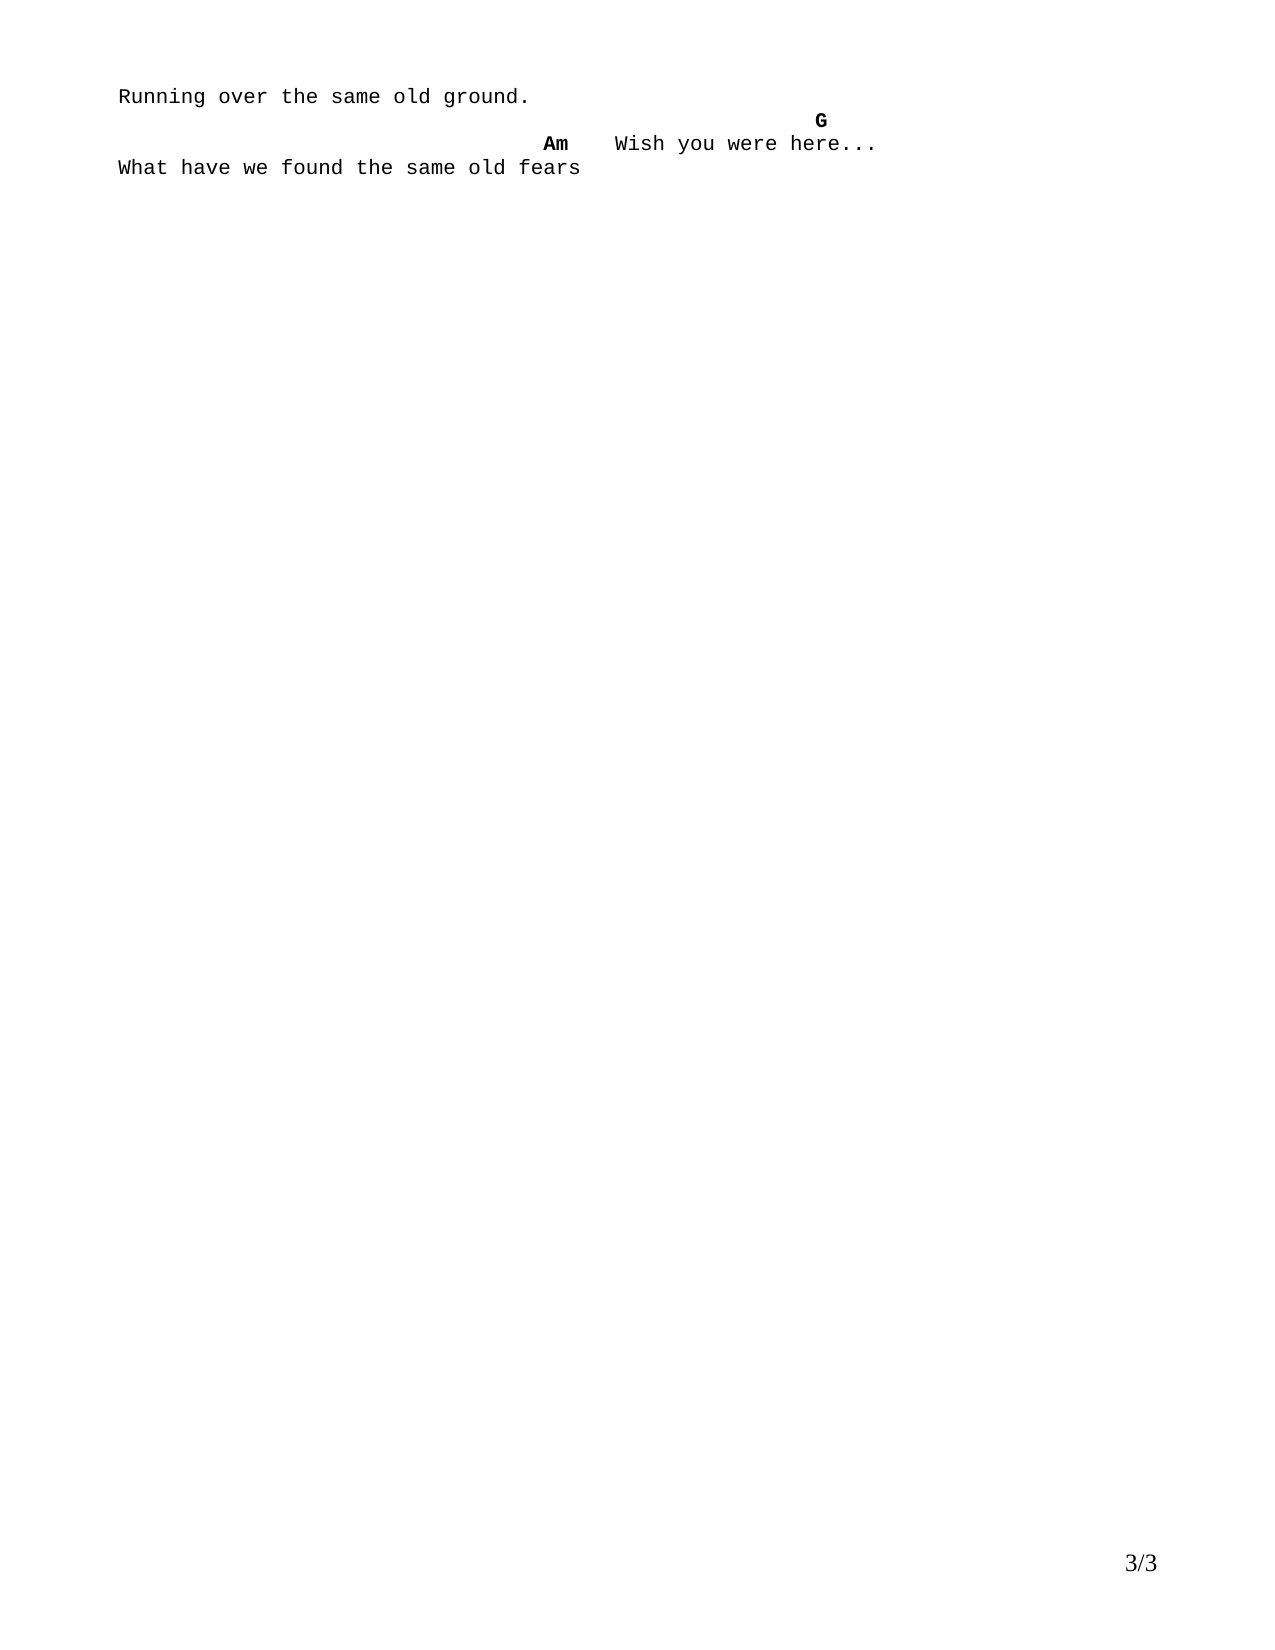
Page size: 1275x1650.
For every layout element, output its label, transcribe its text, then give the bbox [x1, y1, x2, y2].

text What have we found the same old fears [118, 157, 615, 181]
text Running over the same old ground. [118, 86, 615, 109]
text G [615, 109, 1159, 133]
text Am [118, 133, 615, 157]
text Wish you were here... [615, 133, 1159, 157]
